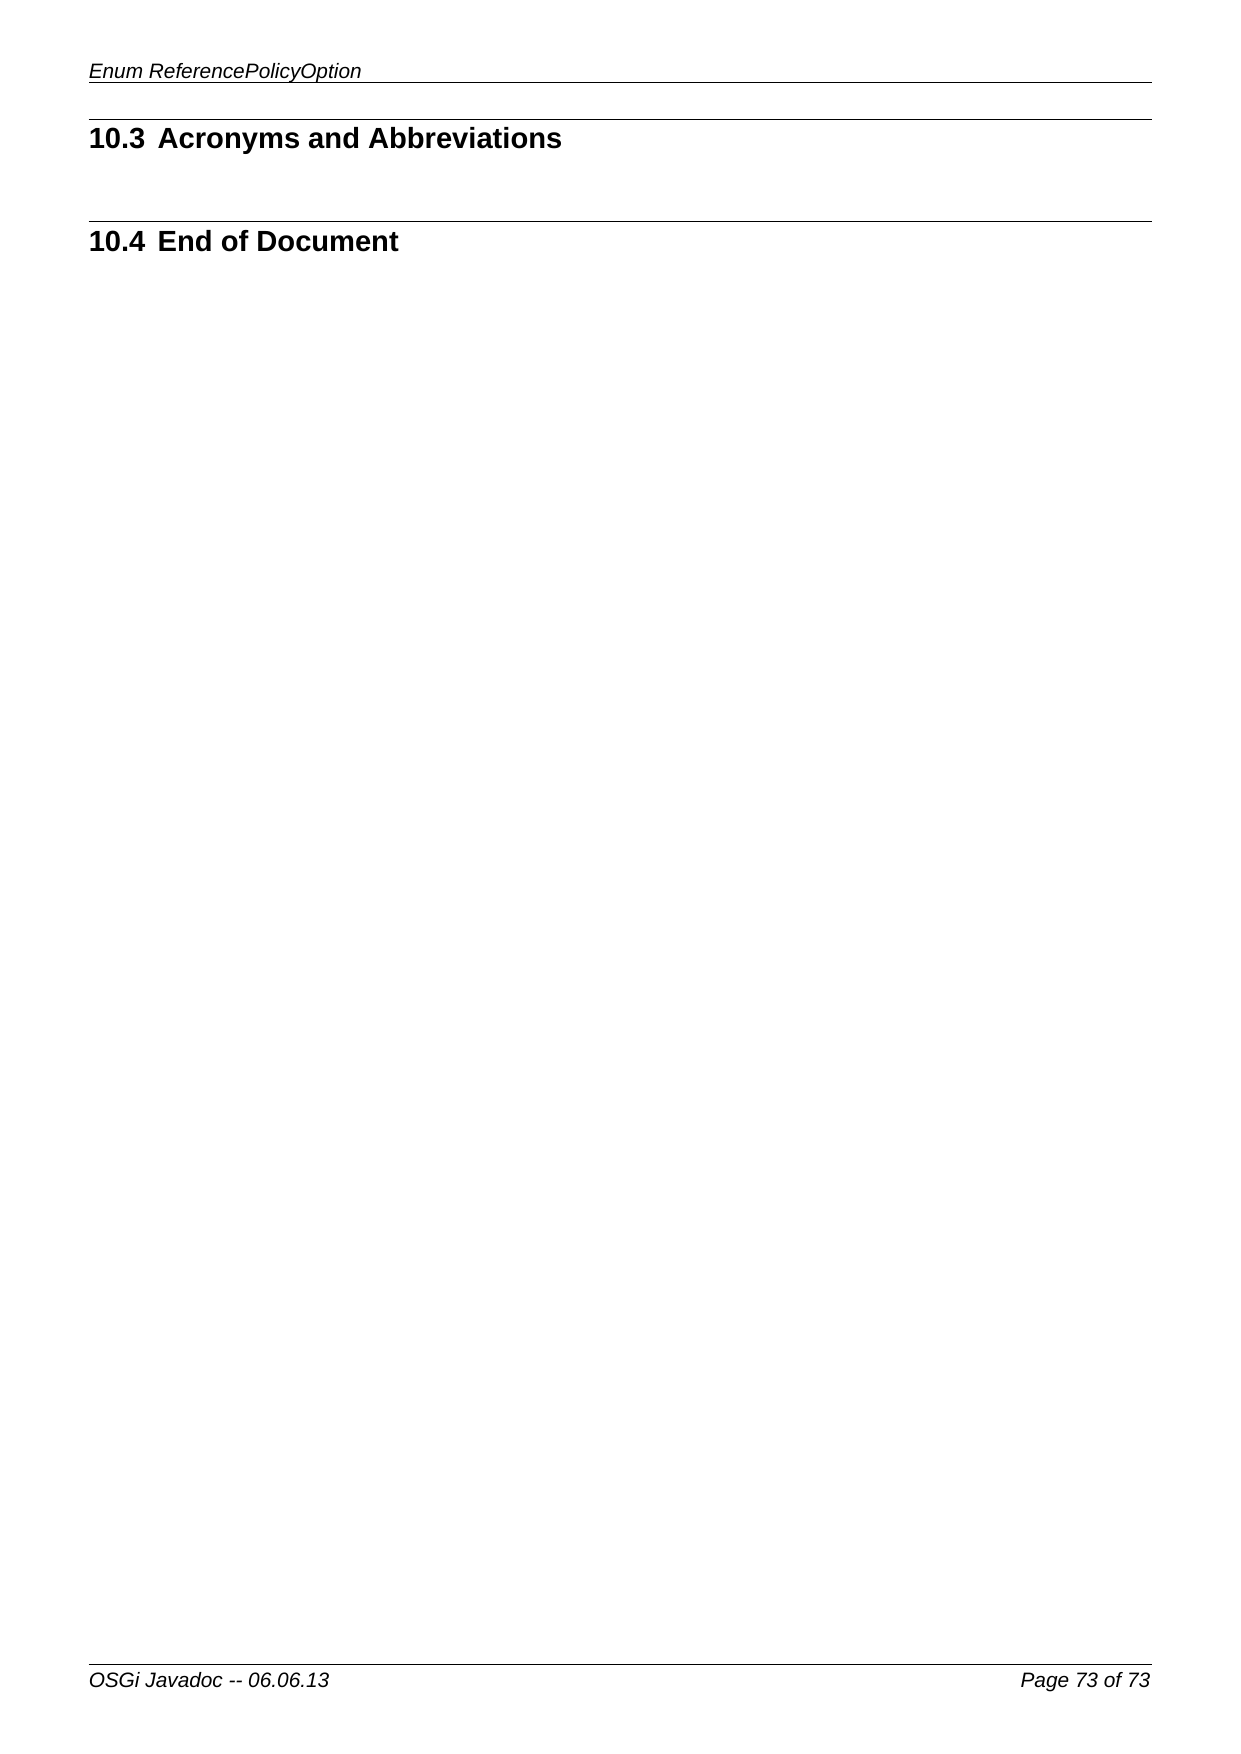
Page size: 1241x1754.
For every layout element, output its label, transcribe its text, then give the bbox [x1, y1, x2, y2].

subtitle End of Document [88, 222, 1152, 257]
subtitle Acronyms and Abbreviations [88, 120, 1152, 155]
